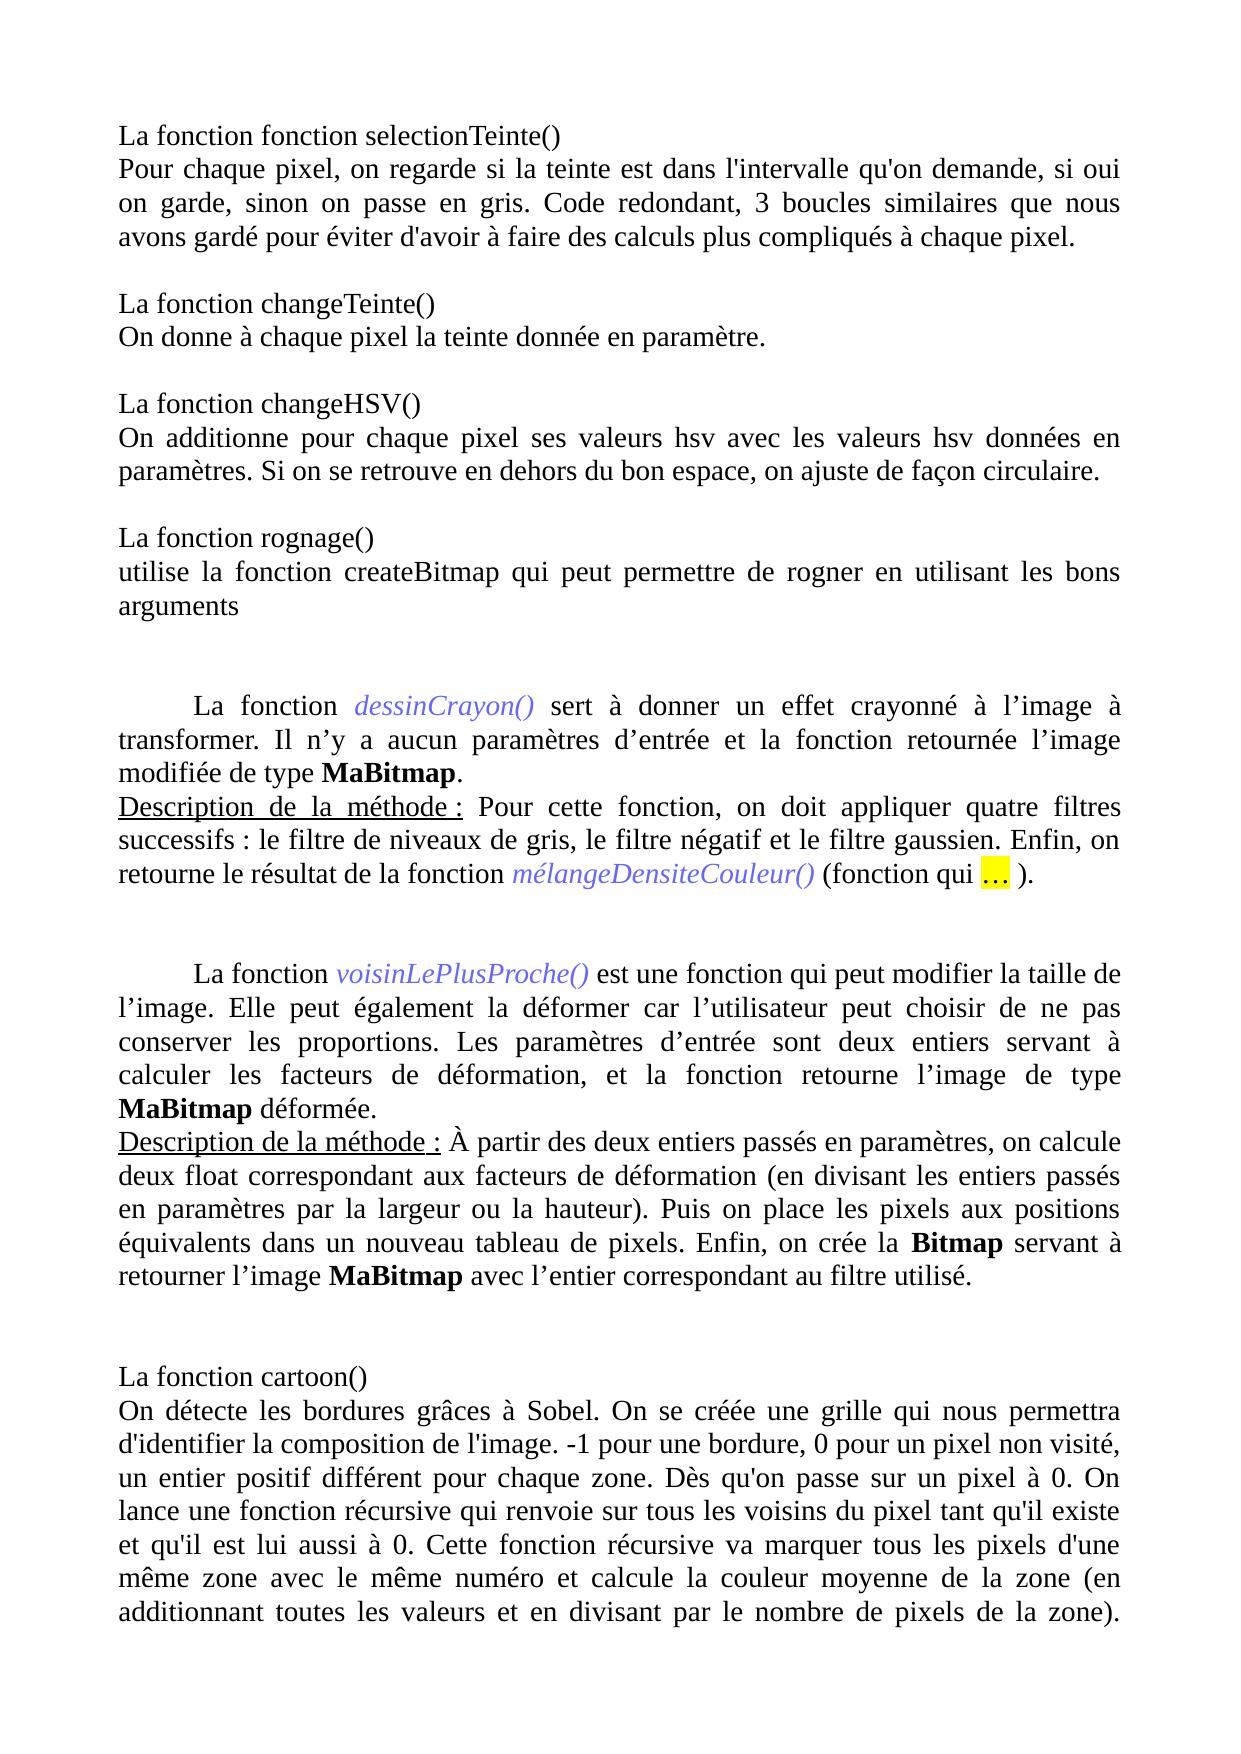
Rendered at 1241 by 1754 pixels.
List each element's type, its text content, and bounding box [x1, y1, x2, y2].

text On donne à chaque pixel la teinte donnée en paramètre. [118, 319, 1122, 353]
text La fonction changeTeinte() [118, 286, 1122, 319]
text On détecte les bordures grâces à Sobel. On se créée une grille qui nous permettra d'identifier la composition de l'image. -1 pour une bordure, 0 pour un pixel non visité, un entier positif différent pour chaque zone. Dès qu'on passe sur un pixel à 0. On lance une fonction récursive qui renvoie sur tous les voisins du pixel tant qu'il existe et qu'il est lui aussi à 0. Cette fonction récursive va marquer tous les pixels d'une même zone avec le même numéro et calcule la couleur moyenne de la zone (en additionnant toutes les valeurs et en divisant par le nombre de pixels de la zone). [118, 1393, 1122, 1627]
text Description de la méthode : À partir des deux entiers passés en paramètres, on calcule deux float correspondant aux facteurs de déformation (en divisant les entiers passés en paramètres par la largeur ou la hauteur). Puis on place les pixels aux positions équivalents dans un nouveau tableau de pixels. Enfin, on crée la Bitmap servant à retourner l’image MaBitmap avec l’entier correspondant au filtre utilisé. [118, 1124, 1122, 1292]
text La fonction dessinCrayon() sert à donner un effet crayonné à l’image à transformer. Il n’y a aucun paramètres d’entrée et la fonction retournée l’image modifiée de type MaBitmap. [118, 688, 1122, 789]
text Pour chaque pixel, on regarde si la teinte est dans l'intervalle qu'on demande, si oui on garde, sinon on passe en gris. Code redondant, 3 boucles similaires que nous avons gardé pour éviter d'avoir à faire des calculs plus compliqués à chaque pixel. [118, 152, 1122, 252]
text La fonction changeHSV() [118, 386, 1122, 420]
text La fonction fonction selectionTeinte() [118, 118, 1122, 152]
text La fonction voisinLePlusProche() est une fonction qui peut modifier la taille de l’image. Elle peut également la déformer car l’utilisateur peut choisir de ne pas conserver les proportions. Les paramètres d’entrée sont deux entiers servant à calculer les facteurs de déformation, et la fonction retourne l’image de type MaBitmap déformée. [118, 957, 1122, 1124]
text La fonction cartoon() [118, 1359, 1122, 1393]
text La fonction rognage() [118, 521, 1122, 554]
text utilise la fonction createBitmap qui peut permettre de rogner en utilisant les bons arguments [118, 554, 1122, 621]
text Description de la méthode : Pour cette fonction, on doit appliquer quatre filtres successifs : le filtre de niveaux de gris, le filtre négatif et le filtre gaussien. Enfin, on retourne le résultat de la fonction mélangeDensiteCouleur() (fonction qui … ). [118, 789, 1122, 889]
text On additionne pour chaque pixel ses valeurs hsv avec les valeurs hsv données en paramètres. Si on se retrouve en dehors du bon espace, on ajuste de façon circulaire. [118, 420, 1122, 487]
